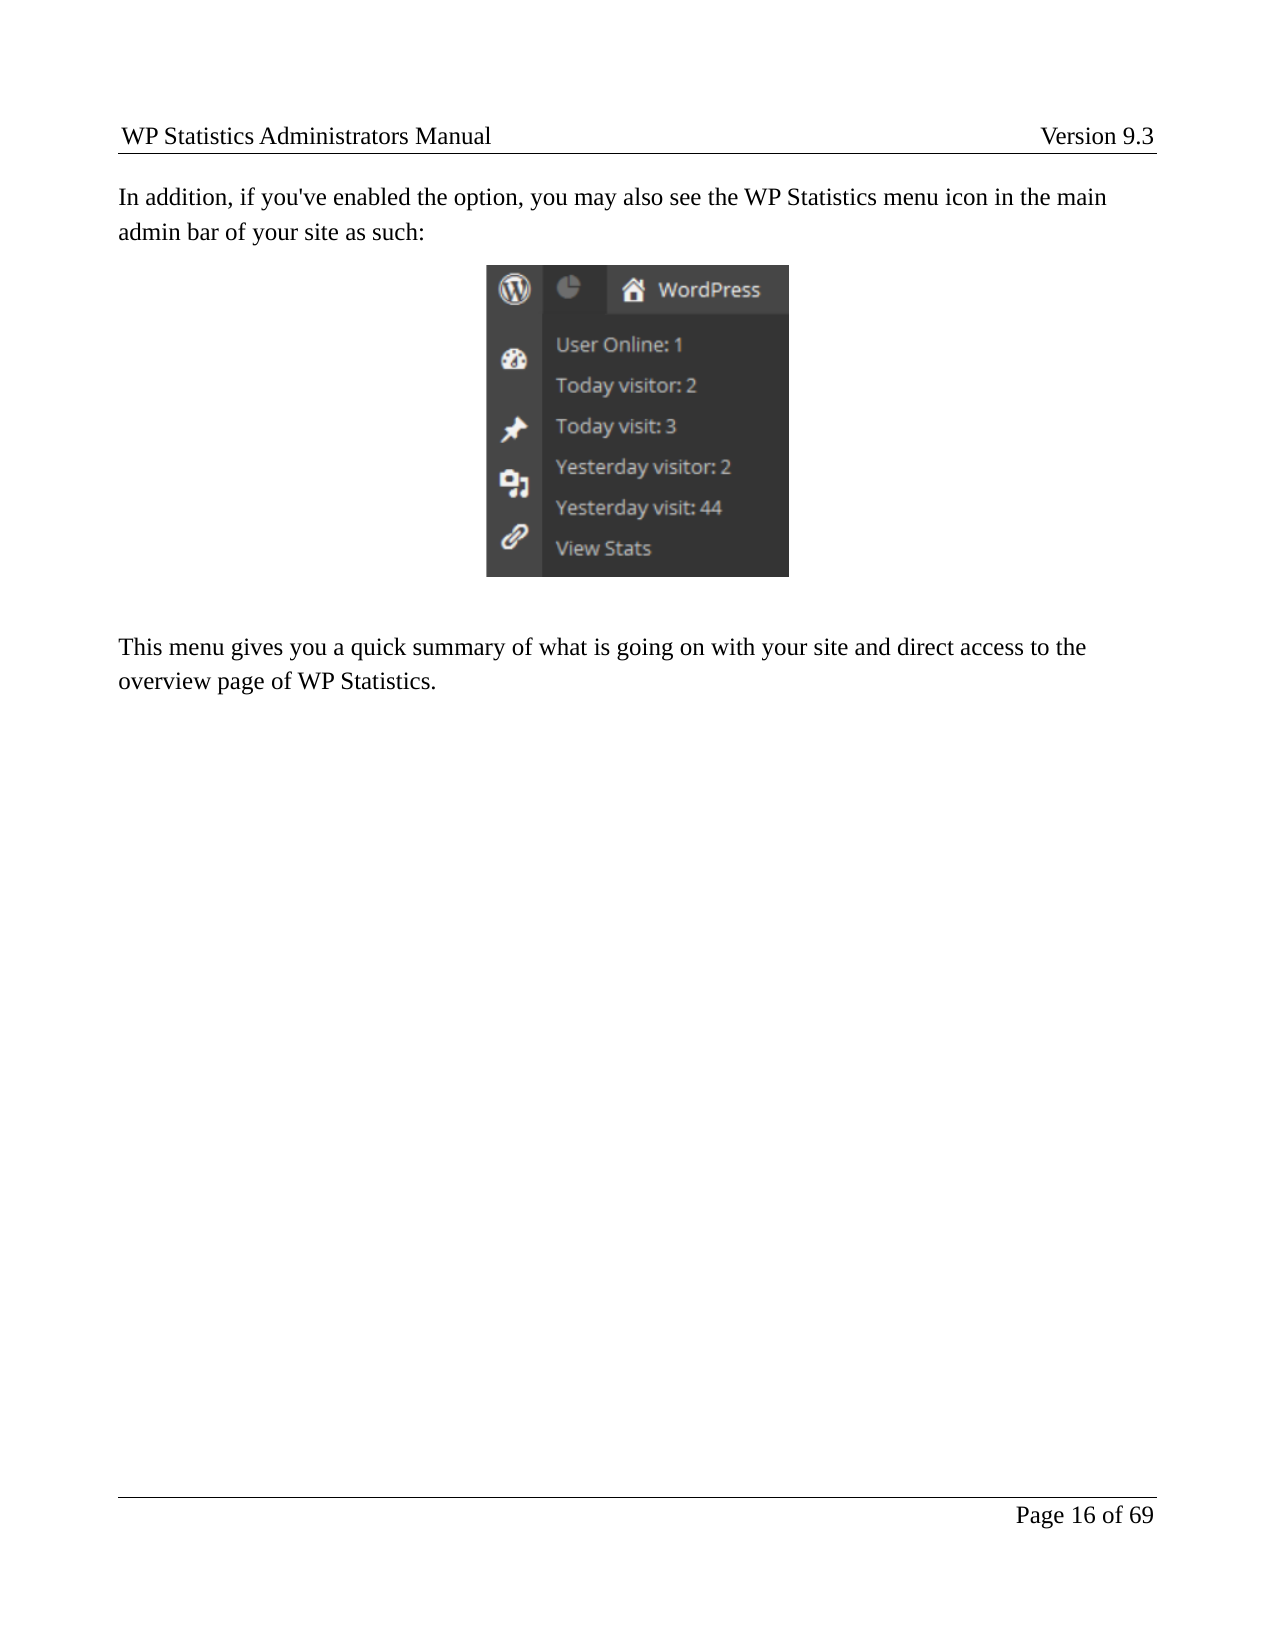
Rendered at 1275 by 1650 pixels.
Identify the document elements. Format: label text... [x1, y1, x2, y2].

text In addition, if you've enabled the option, you may also see the WP Statistics menu icon in the main admin bar of your site as such: [118, 182, 1157, 246]
text This menu gives you a quick summary of what is going on with your site and direct access to the overview page of WP Statistics. [118, 632, 1157, 695]
picture [486, 265, 789, 577]
